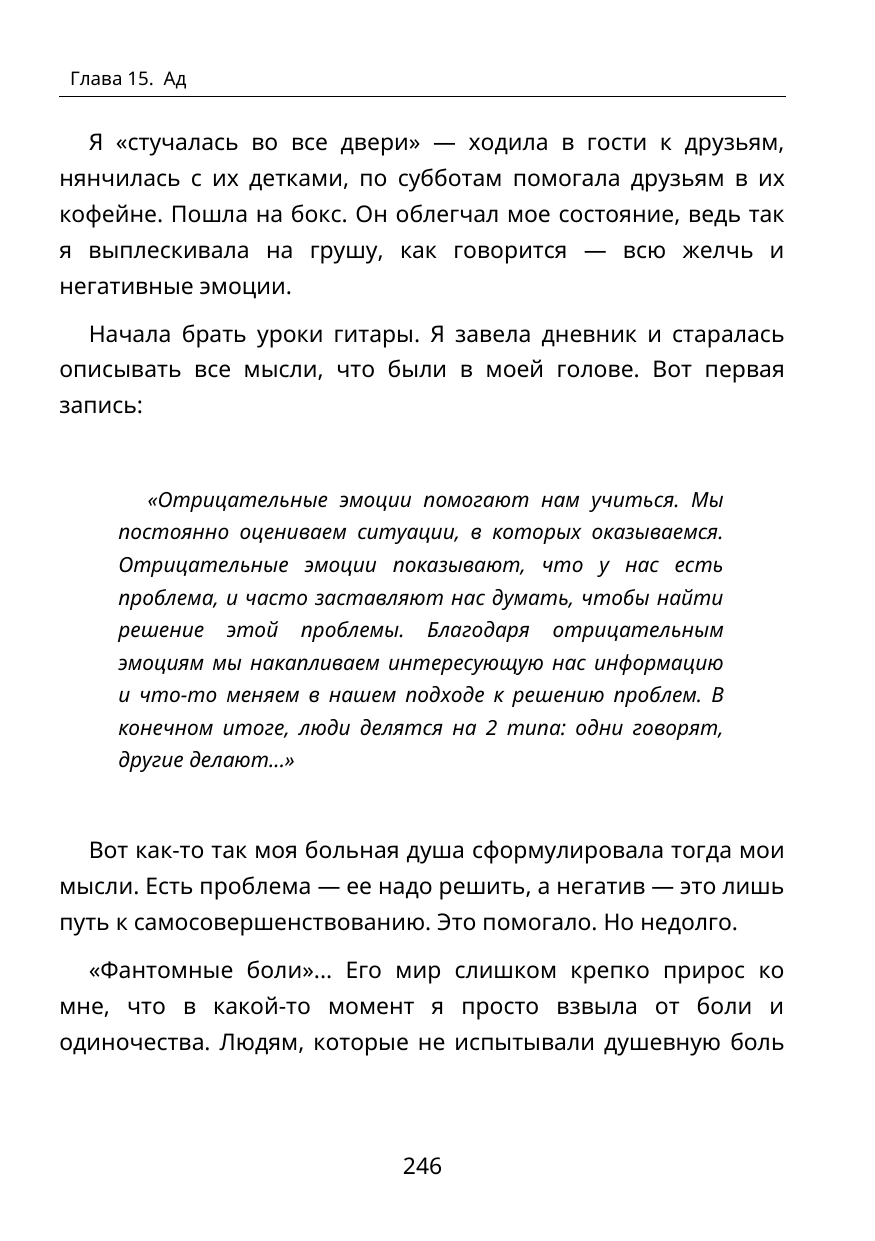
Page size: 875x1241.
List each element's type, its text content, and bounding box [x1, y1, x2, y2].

text Вот как-то так моя больная душа сформулировала тогда мои мысли. Есть проблема — ее надо решить, а негатив — это лишь путь к самосовершенствованию. Это помогало. Но недолго. [59, 834, 786, 937]
text «Отрицательные эмоции помогают нам учиться. Мы постоянно оцениваем ситуации, в которых оказываемся. Отрицательные эмоции показывают, что у нас есть проблема, и часто заставляют нас думать, чтобы найти решение этой проблемы. Благодаря отрицательным эмоциям мы накапливаем интересующую нас информацию и что-то меняем в нашем подходе к решению проблем. В конечном итоге, люди делятся на 2 типа: одни говорят, другие делают...» [118, 485, 727, 774]
text «Фантомные боли»... Его мир слишком крепко прирос ко мне, что в какой-то момент я просто взвыла от боли и одиночества. Людям, которые не испытывали душевную боль [59, 954, 786, 1057]
text Я «стучалась во все двери» — ходила в гости к друзьям, нянчилась с их детками, по субботам помогала друзьям в их кофейне. Пошла на бокс. Он облегчал мое состояние, ведь так я выплескивала на грушу, как говорится — всю желчь и негативные эмоции. [59, 126, 786, 301]
text Начала брать уроки гитары. Я завела дневник и старалась описывать все мысли, что были в моей голове. Вот первая запись: [59, 317, 786, 421]
